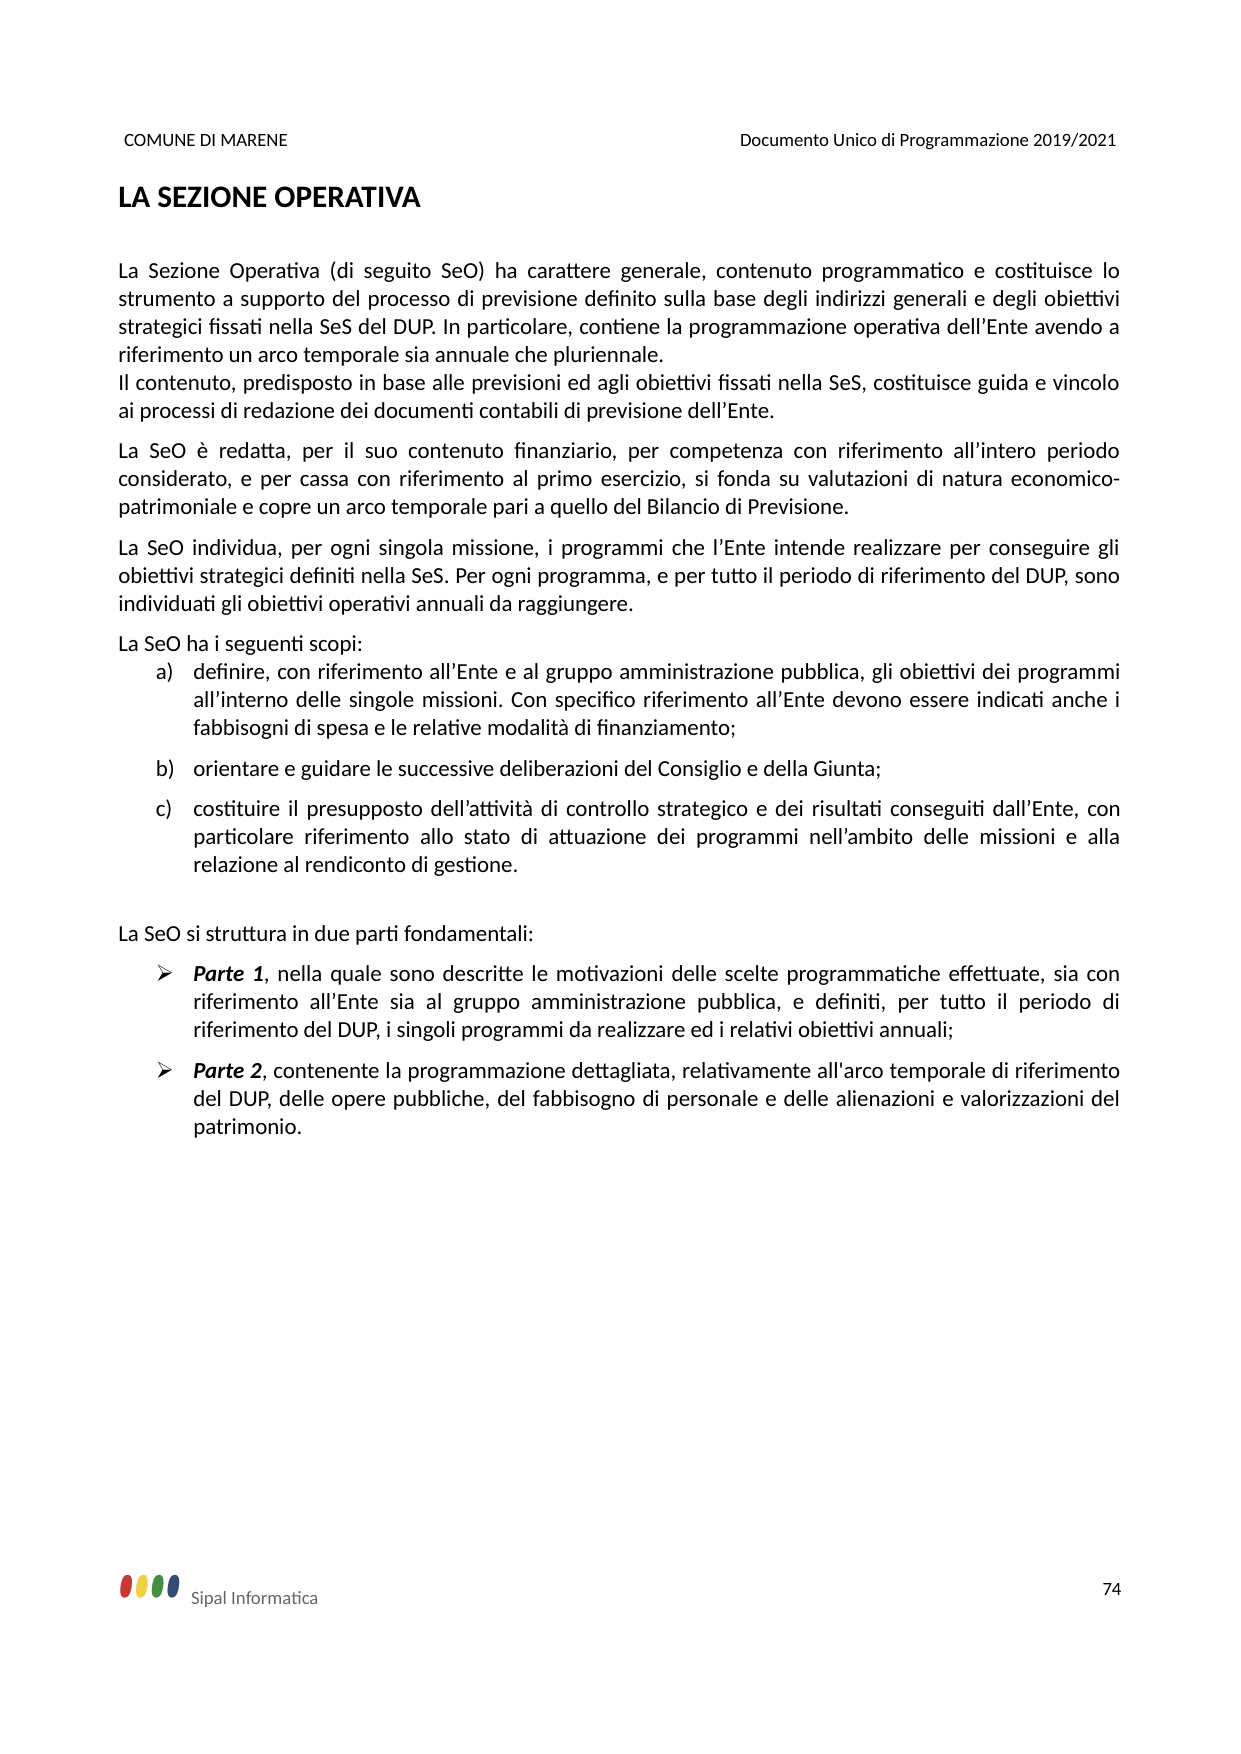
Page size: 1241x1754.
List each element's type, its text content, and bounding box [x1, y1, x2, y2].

list Parte 2, contenente la programmazione dettagliata, relativamente all'arco temporale di riferimento del DUP, delle opere pubbliche, del fabbisogno di personale e delle alienazioni e valorizzazioni del patrimonio. [156, 1056, 1122, 1140]
text Il contenuto, predisposto in base alle previsioni ed agli obiettivi fissati nella SeS, costituisce guida e vincolo ai processi di redazione dei documenti contabili di previsione dell’Ente. [118, 368, 1122, 424]
text La SeO è redatta, per il suo contenuto finanziario, per competenza con riferimento all’intero periodo considerato, e per cassa con riferimento al primo esercizio, si fonda su valutazioni di natura economico-patrimoniale e copre un arco temporale pari a quello del Bilancio di Previsione. [118, 436, 1122, 520]
list definire, con riferimento all’Ente e al gruppo amministrazione pubblica, gli obiettivi dei programmi all’interno delle singole missioni. Con specifico riferimento all’Ente devono essere indicati anche i fabbisogni di spesa e le relative modalità di finanziamento; [156, 657, 1122, 741]
subtitle LA SEZIONE OPERATIVA [118, 177, 1122, 215]
list orientare e guidare le successive deliberazioni del Consiglio e della Giunta; [156, 754, 1122, 782]
list costituire il presupposto dell’attività di controllo strategico e dei risultati conseguiti dall’Ente, con particolare riferimento allo stato di attuazione dei programmi nell’ambito delle missioni e alla relazione al rendiconto di gestione. [156, 794, 1122, 878]
text La SeO ha i seguenti scopi: [118, 629, 1122, 657]
list Parte 1, nella quale sono descritte le motivazioni delle scelte programmatiche effettuate, sia con riferimento all’Ente sia al gruppo amministrazione pubblica, e definiti, per tutto il periodo di riferimento del DUP, i singoli programmi da realizzare ed i relativi obiettivi annuali; [156, 959, 1122, 1043]
text La SeO si struttura in due parti fondamentali: [118, 919, 1122, 947]
text La SeO individua, per ogni singola missione, i programmi che l’Ente intende realizzare per conseguire gli obiettivi strategici definiti nella SeS. Per ogni programma, e per tutto il periodo di riferimento del DUP, sono individuati gli obiettivi operativi annuali da raggiungere. [118, 533, 1122, 617]
text La Sezione Operativa (di seguito SeO) ha carattere generale, contenuto programmatico e costituisce lo strumento a supporto del processo di previsione definito sulla base degli indirizzi generali e degli obiettivi strategici fissati nella SeS del DUP. In particolare, contiene la programmazione operativa dell’Ente avendo a riferimento un arco temporale sia annuale che pluriennale. [118, 256, 1122, 368]
